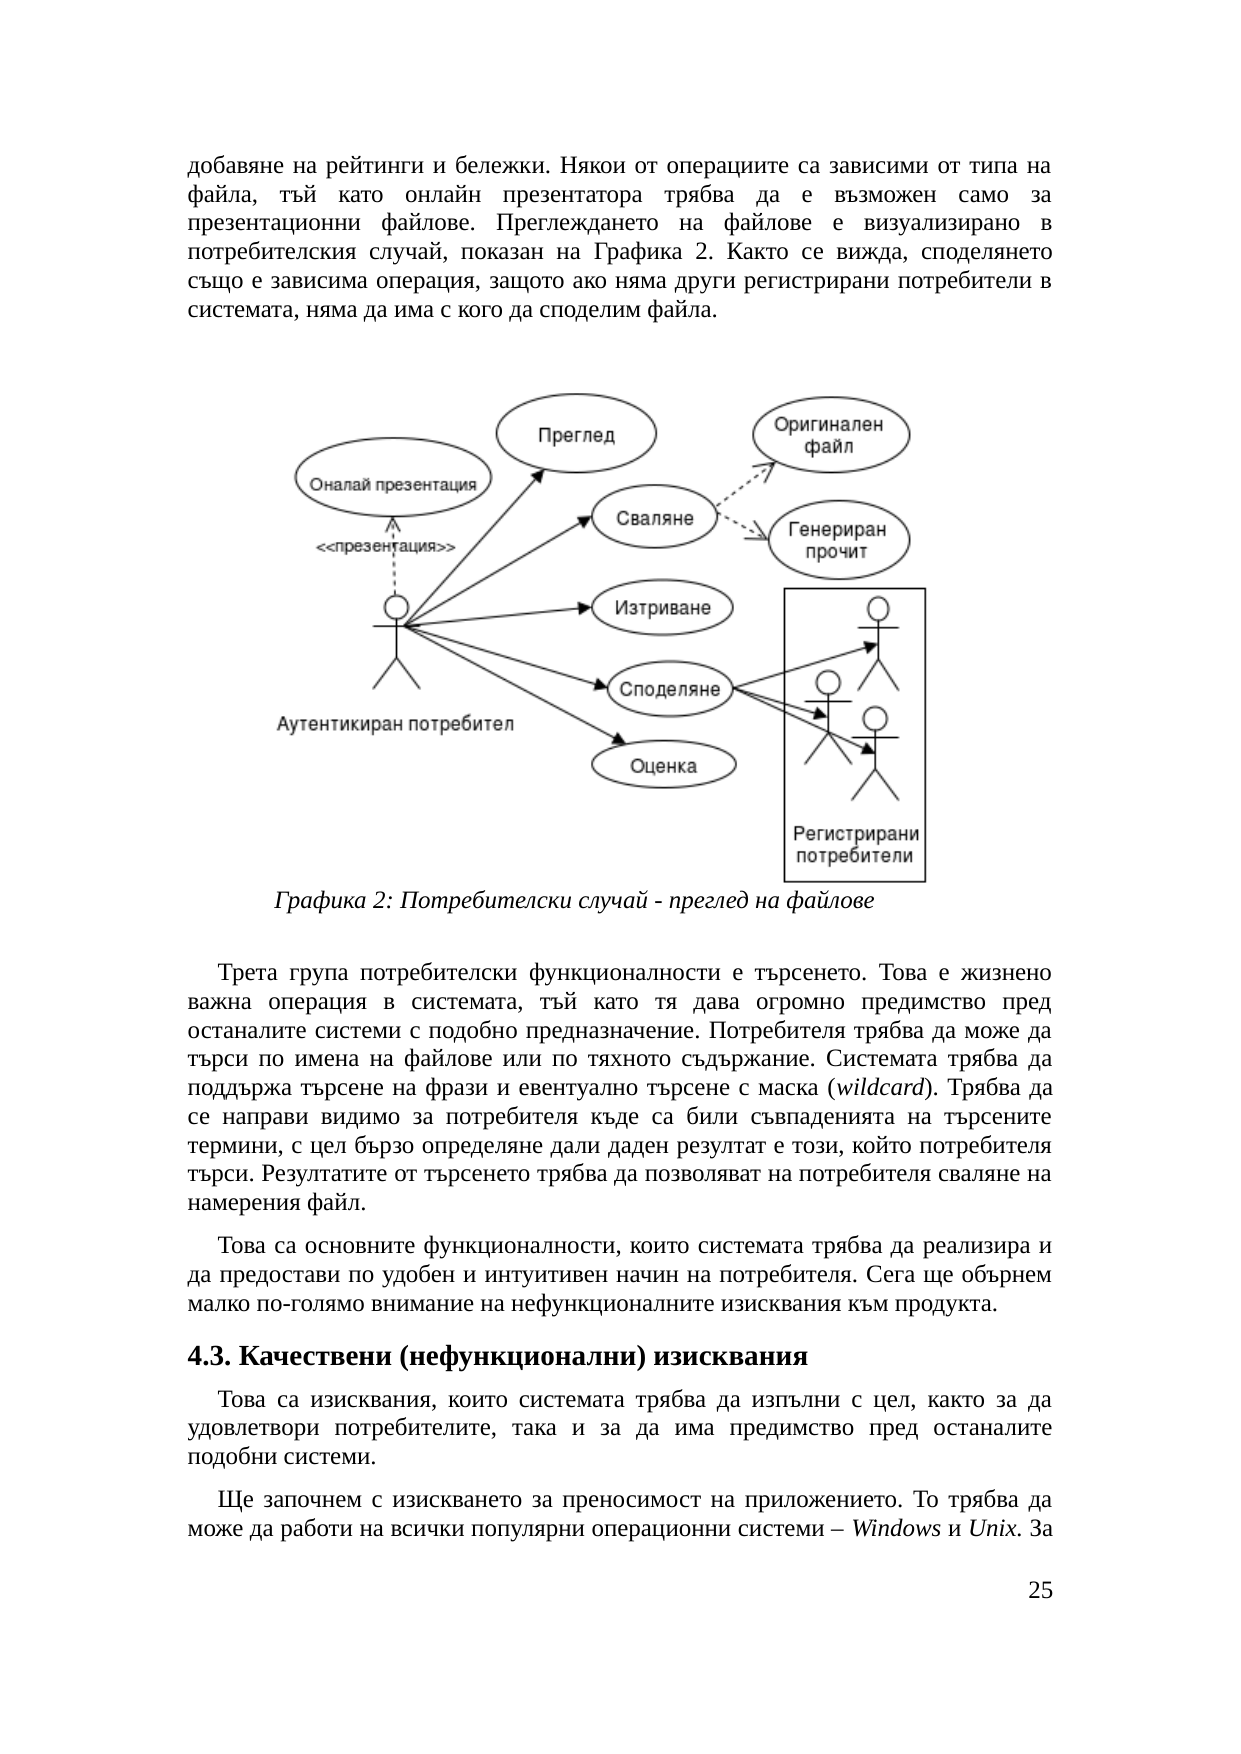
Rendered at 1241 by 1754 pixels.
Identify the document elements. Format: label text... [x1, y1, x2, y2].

text Трета група потребителски функционалности е търсенето. Това е жизнено важна операция в системата, тъй като тя дава огромно предимство пред останалите системи с подобно предназначение. Потребителя трябва да може да търси по имена на файлове или по тяхното съдържание. Системата трябва да поддържа търсене на фрази и евентуално търсене с маска (wildcard). Трябва да се направи видимо за потребителя къде са били съвпаденията на търсените термини, с цел бързо определяне дали даден резултат е този, който потребителя търси. Резултатите от търсенето трябва да позволяват на потребителя сваляне на намерения файл. [187, 957, 1053, 1216]
picture [274, 392, 967, 886]
text Ще започнем с изискването за преносимост на приложението. То трябва да може да работи на всички популярни операционни системи – Windows и Unix. За [187, 1484, 1053, 1542]
text Това са основните функционалности, които системата трябва да реализира и да предостави по удобен и интуитивен начин на потребителя. Сега ще обърнем малко по-голямо внимание на нефункционалните изисквания към продукта. [187, 1231, 1053, 1317]
text Графика 2: Потребителски случай - преглед на файлове [274, 886, 966, 914]
text добавяне на рейтинги и бележки. Някои от операциите са зависими от типа на файла, тъй като онлайн презентатора трябва да е възможен само за презентационни файлове. Преглеждането на файлове е визуализирано в потребителския случай, показан на Графика 2. Както се вижда, споделянето също е зависима операция, защото ако няма други регистрирани потребители в системата, няма да има с кого да споделим файла. [187, 150, 1053, 322]
subtitle 4.3. Качествени (нефункционални) изисквания [187, 1338, 1053, 1371]
text Това са изисквания, които системата трябва да изпълни с цел, както за да удовлетвори потребителите, така и за да има предимство пред останалите подобни системи. [187, 1384, 1053, 1470]
